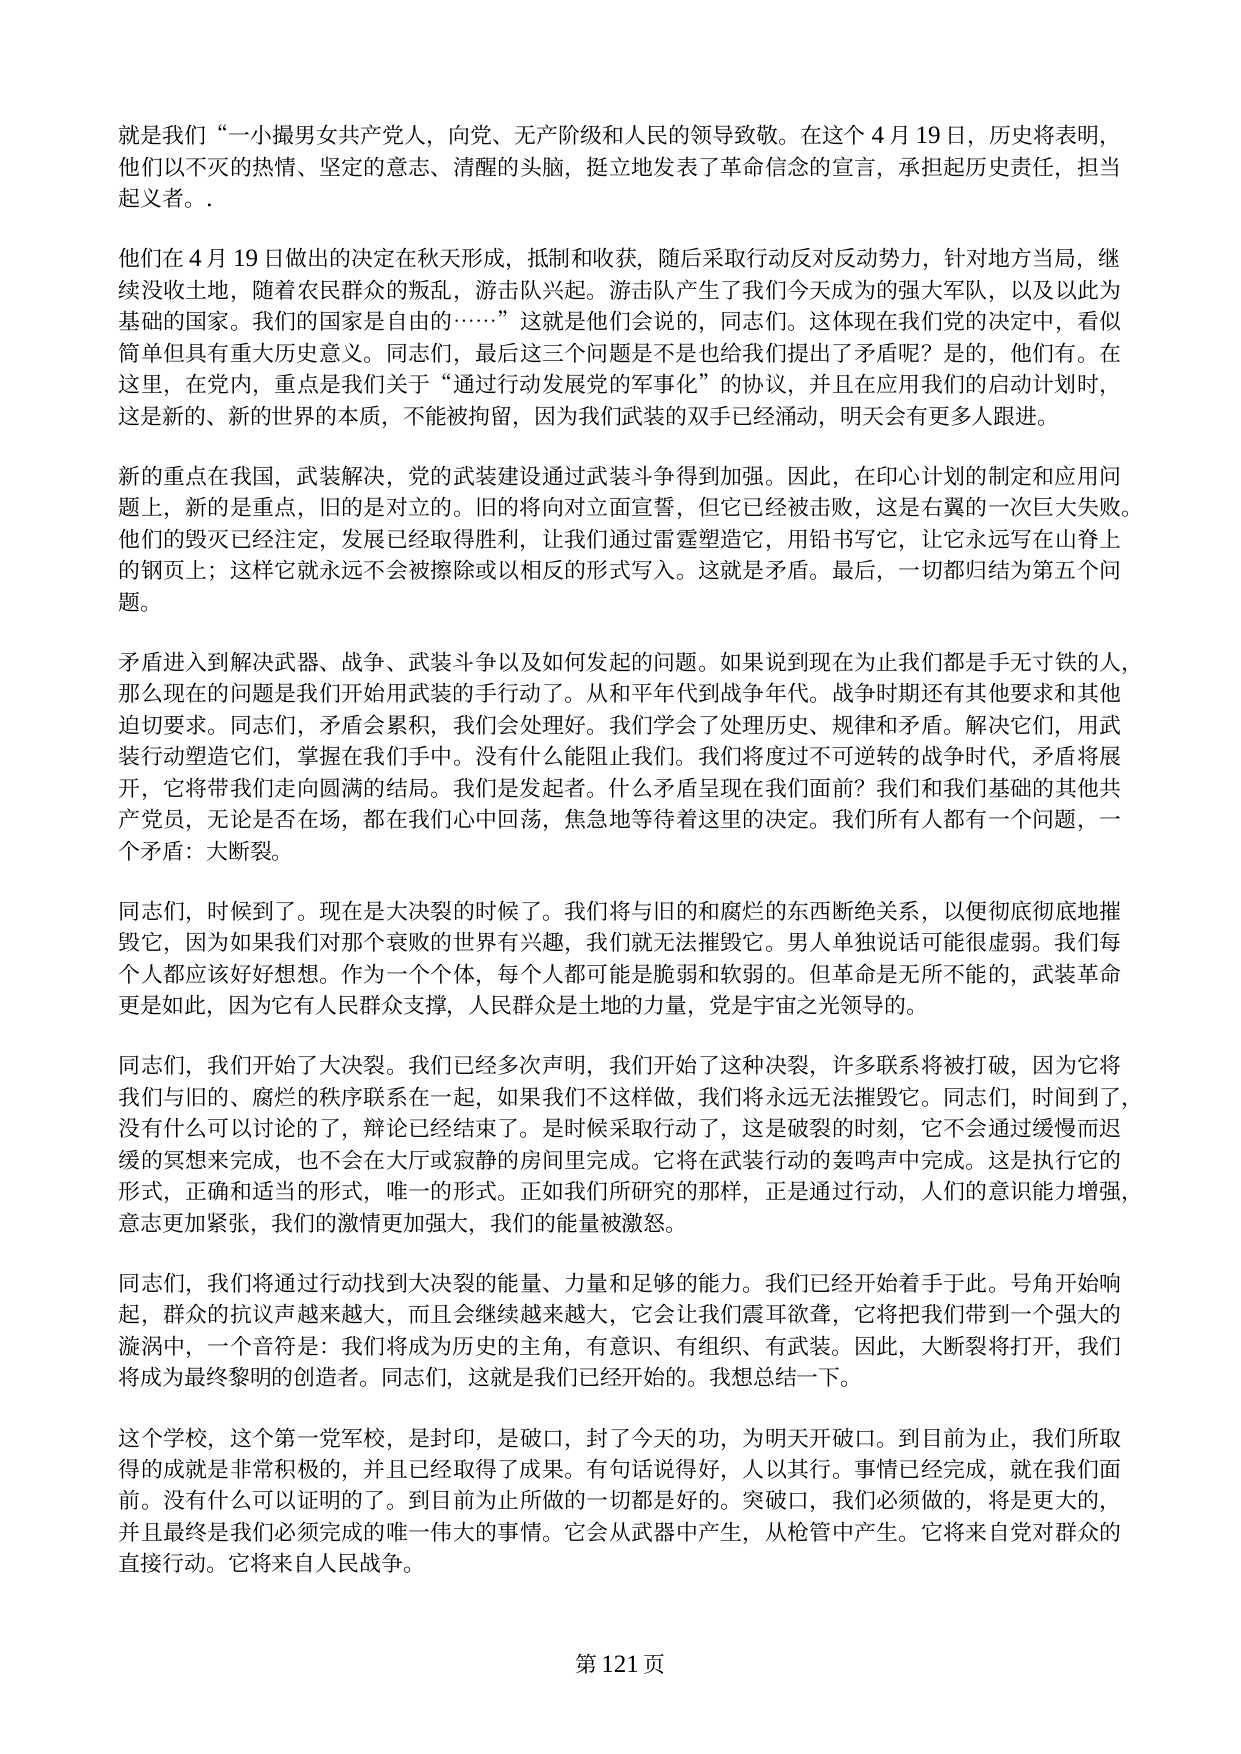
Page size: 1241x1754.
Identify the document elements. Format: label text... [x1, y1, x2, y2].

text 矛盾进入到解决武器、战争、武装斗争以及如何发起的问题。如果说到现在为止我们都是手无寸铁的人，那么现在的问题是我们开始用武装的手行动了。从和平年代到战争年代。战争时期还有其他要求和其他迫切要求。同志们，矛盾会累积，我们会处理好。我们学会了处理历史、规律和矛盾。解决它们，用武装行动塑造它们，掌握在我们手中。没有什么能阻止我们。我们将度过不可逆转的战争时代，矛盾将展开，它将带我们走向圆满的结局。我们是发起者。什么矛盾呈现在我们面前？我们和我们基础的其他共产党员，无论是否在场，都在我们心中回荡，焦急地等待着这里的决定。我们所有人都有一个问题，一个矛盾：大断裂。 [118, 645, 1122, 865]
text 新的重点在我国，武装解决，党的武装建设通过武装斗争得到加强。因此，在印心计划的制定和应用问题上，新的是重点，旧的是对立的。旧的将向对立面宣誓，但它已经被击败，这是右翼的一次巨大失败。他们的毁灭已经注定，发展已经取得胜利，让我们通过雷霆塑造它，用铅书写它，让它永远写在山脊上的钢页上；这样它就永远不会被擦除或以相反的形式写入。这就是矛盾。最后，一切都归结为第五个问题。 [118, 459, 1122, 616]
text 这个学校，这个第一党军校，是封印，是破口，封了今天的功，为明天开破口。到目前为止，我们所取得的成就是非常积极的，并且已经取得了成果。有句话说得好，人以其行。事情已经完成，就在我们面前。没有什么可以证明的了。到目前为止所做的一切都是好的。突破口，我们必须做的，将是更大的，并且最终是我们必须完成的唯一伟大的事情。它会从武器中产生，从枪管中产生。它将来自党对群众的直接行动。它将来自人民战争。 [118, 1421, 1122, 1578]
text 就是我们“一小撮男女共产党人，向党、无产阶级和人民的领导致敬。在这个4月19日，历史将表明，他们以不灭的热情、坚定的意志、清醒的头脑，挺立地发表了革命信念的宣言，承担起历史责任，担当起义者。. [118, 118, 1122, 213]
text 同志们，我们开始了大决裂。我们已经多次声明，我们开始了这种决裂，许多联系将被打破，因为它将我们与旧的、腐烂的秩序联系在一起，如果我们不这样做，我们将永远无法摧毁它。同志们，时间到了，没有什么可以讨论的了，辩论已经结束了。是时候采取行动了，这是破裂的时刻，它不会通过缓慢而迟缓的冥想来完成，也不会在大厅或寂静的房间里完成。它将在武装行动的轰鸣声中完成。这是执行它的形式，正确和适当的形式，唯一的形式。正如我们所研究的那样，正是通过行动，人们的意识能力增强，意志更加紧张，我们的激情更加强大，我们的能量被激怒。 [118, 1049, 1122, 1237]
text 同志们，时候到了。现在是大决裂的时候了。我们将与旧的和腐烂的东西断绝关系，以便彻底彻底地摧毁它，因为如果我们对那个衰败的世界有兴趣，我们就无法摧毁它。男人单独说话可能很虚弱。我们每个人都应该好好想想。作为一个个体，每个人都可能是脆弱和软弱的。但革命是无所不能的，武装革命更是如此，因为它有人民群众支撑，人民群众是土地的力量，党是宇宙之光领导的。 [118, 894, 1122, 1020]
text 他们在4月19日做出的决定在秋天形成，抵制和收获，随后采取行动反对反动势力，针对地方当局，继续没收土地，随着农民群众的叛乱，游击队兴起。游击队产生了我们今天成为的强大军队，以及以此为基础的国家。我们的国家是自由的……”这就是他们会说的，同志们。这体现在我们党的决定中，看似简单但具有重大历史意义。同志们，最后这三个问题是不是也给我们提出了矛盾呢？是的，他们有。在这里，在党内，重点是我们关于“通过行动发展党的军事化”的协议，并且在应用我们的启动计划时，这是新的、新的世界的本质，不能被拘留，因为我们武装的双手已经涌动，明天会有更多人跟进。 [118, 242, 1122, 430]
text 同志们，我们将通过行动找到大决裂的能量、力量和足够的能力。我们已经开始着手于此。号角开始响起，群众的抗议声越来越大，而且会继续越来越大，它会让我们震耳欲聋，它将把我们带到一个强大的漩涡中，一个音符是：我们将成为历史的主角，有意识、有组织、有武装。因此，大断裂将打开，我们将成为最终黎明的创造者。同志们，这就是我们已经开始的。我想总结一下。 [118, 1266, 1122, 1392]
